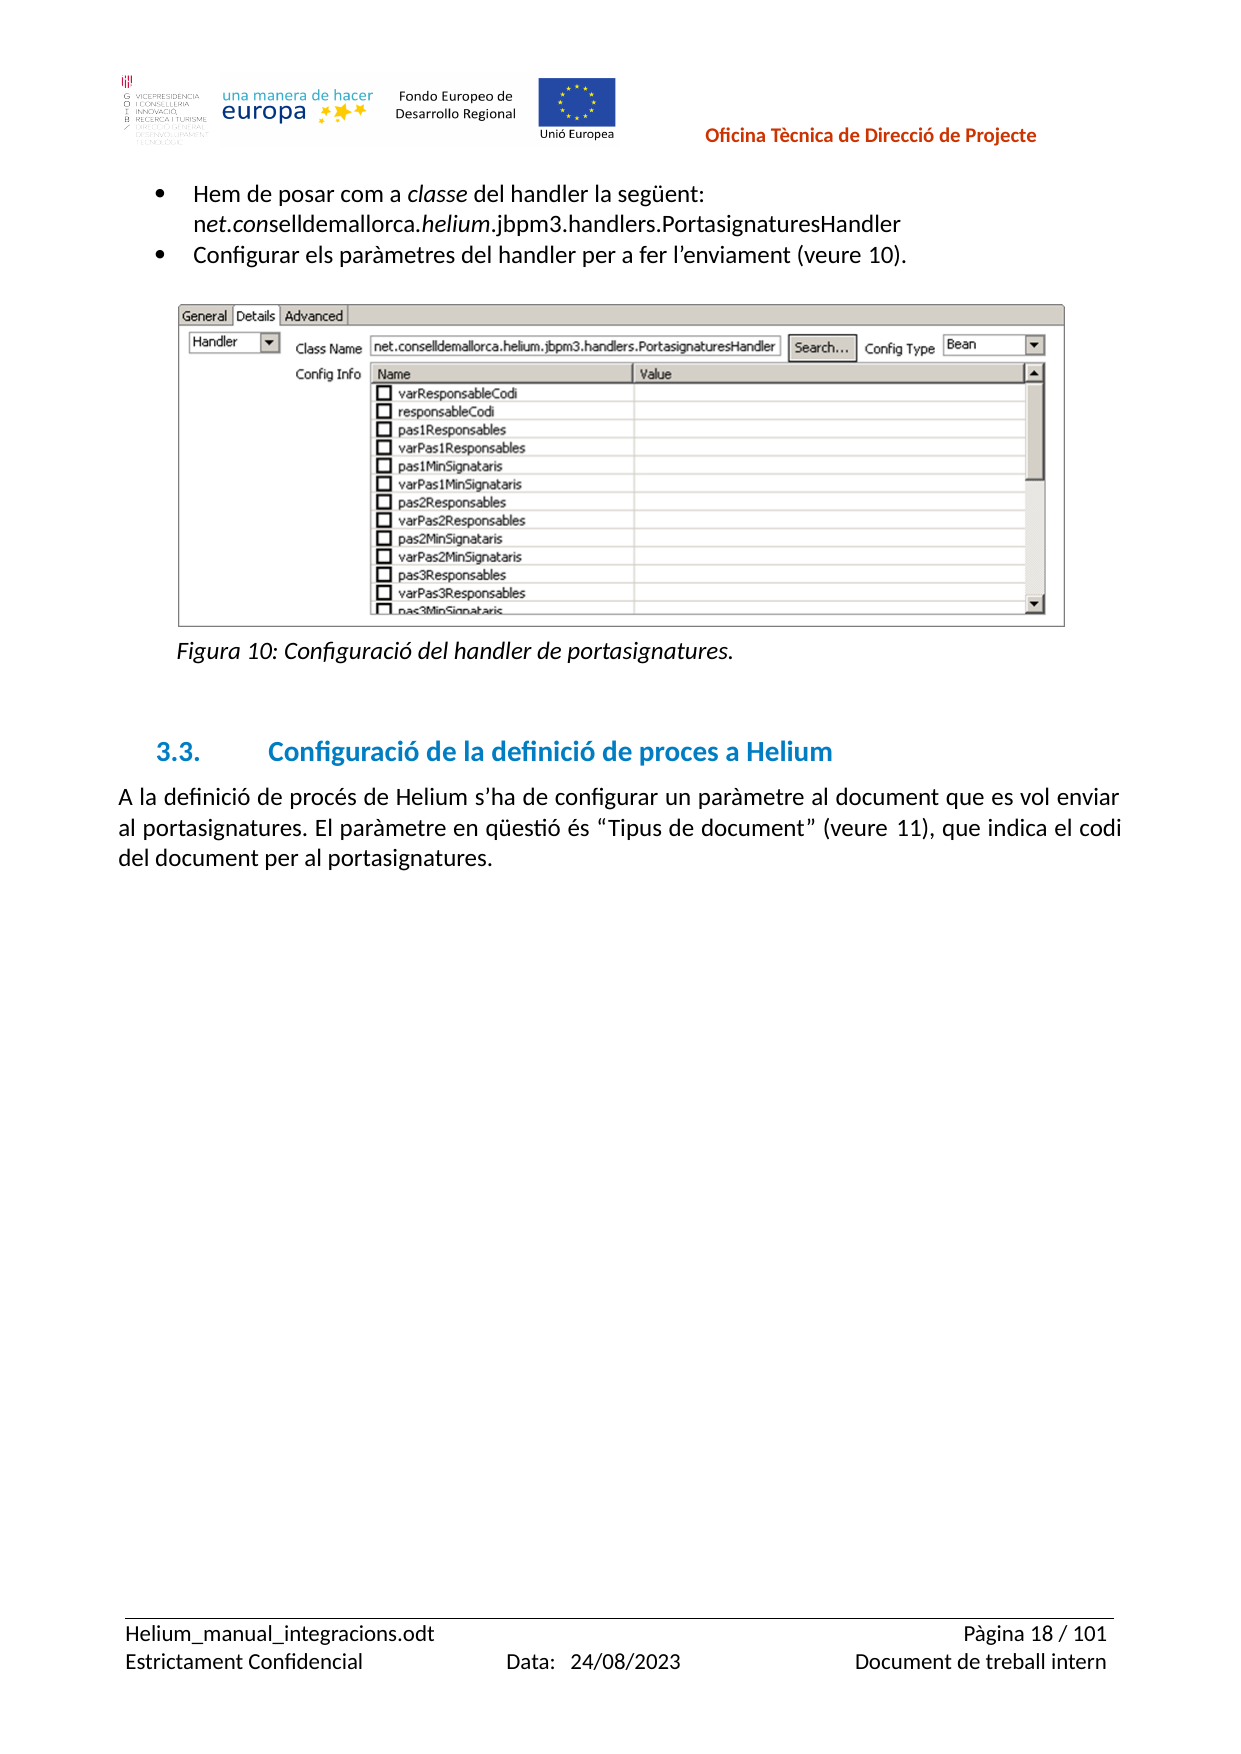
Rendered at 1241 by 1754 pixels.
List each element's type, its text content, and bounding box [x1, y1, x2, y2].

picture [219, 73, 621, 147]
list Hem de posar com a classe del handler la següent: net.conselldemallorca.helium.jbpm3.handlers.PortasignaturesHandler [156, 178, 1122, 239]
picture [176, 302, 1067, 629]
picture [118, 73, 213, 147]
text A la definició de procés de Helium s’ha de configurar un paràmetre al document que es vol enviar al portasignatures. El paràmetre en qüestió és “Tipus de document” (veure 11), que indica el codi del document per al portasignatures. [118, 781, 1122, 873]
subtitle Configuració de la definició de proces a Helium [156, 733, 1122, 769]
text Figura 10: Configuració del handler de portasignatures. [176, 629, 1066, 665]
list Configurar els paràmetres del handler per a fer l’enviament (veure 10). [156, 239, 1122, 269]
